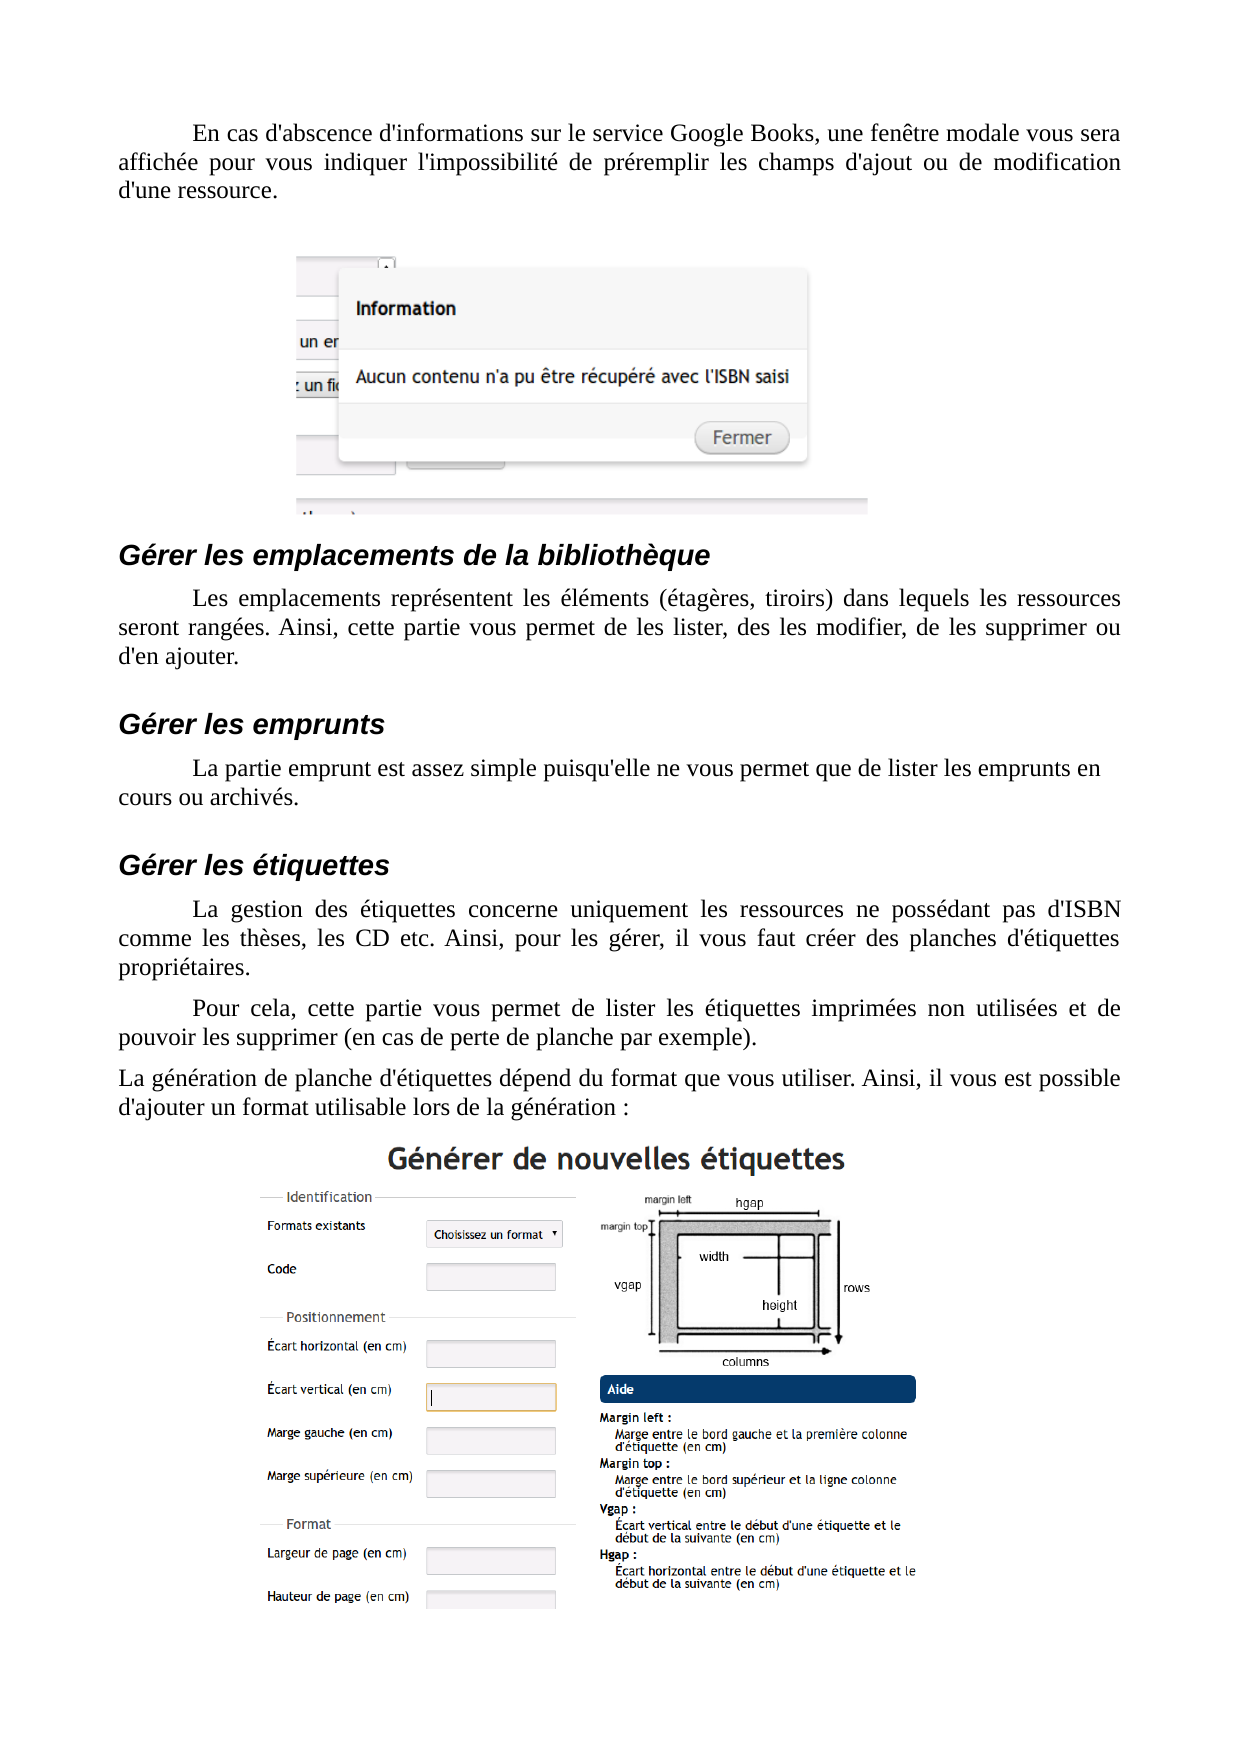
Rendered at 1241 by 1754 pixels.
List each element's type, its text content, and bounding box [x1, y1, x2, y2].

picture [227, 1133, 1014, 1609]
text En cas d'abscence d'informations sur le service Google Books, une fenêtre modale vous sera affichée pour vous indiquer l'impossibilité de préremplir les champs d'ajout ou de modification d'une ressource. [118, 118, 1122, 204]
text La génération de planche d'étiquettes dépend du format que vous utiliser. Ainsi, il vous est possible d'ajouter un format utilisable lors de la génération : [118, 1063, 1122, 1121]
subtitle Gérer les emprunts [118, 707, 1122, 741]
text La partie emprunt est assez simple puisqu'elle ne vous permet que de lister les emprunts en cours ou archivés. [118, 753, 1122, 811]
subtitle Gérer les emplacements de la bibliothèque [118, 537, 1122, 571]
text Les emplacements représentent les éléments (étagères, tiroirs) dans lequels les ressources seront rangées. Ainsi, cette partie vous permet de les lister, des les modifier, de les supprimer ou d'en ajouter. [118, 583, 1122, 670]
picture [294, 238, 868, 526]
text Pour cela, cette partie vous permet de lister les étiquettes imprimées non utilisées et de pouvoir les supprimer (en cas de perte de planche par exemple). [118, 993, 1122, 1051]
text La gestion des étiquettes concerne uniquement les ressources ne possédant pas d'ISBN comme les thèses, les CD etc. Ainsi, pour les gérer, il vous faut créer des planches d'étiquettes propriétaires. [118, 894, 1122, 981]
subtitle Gérer les étiquettes [118, 848, 1122, 882]
